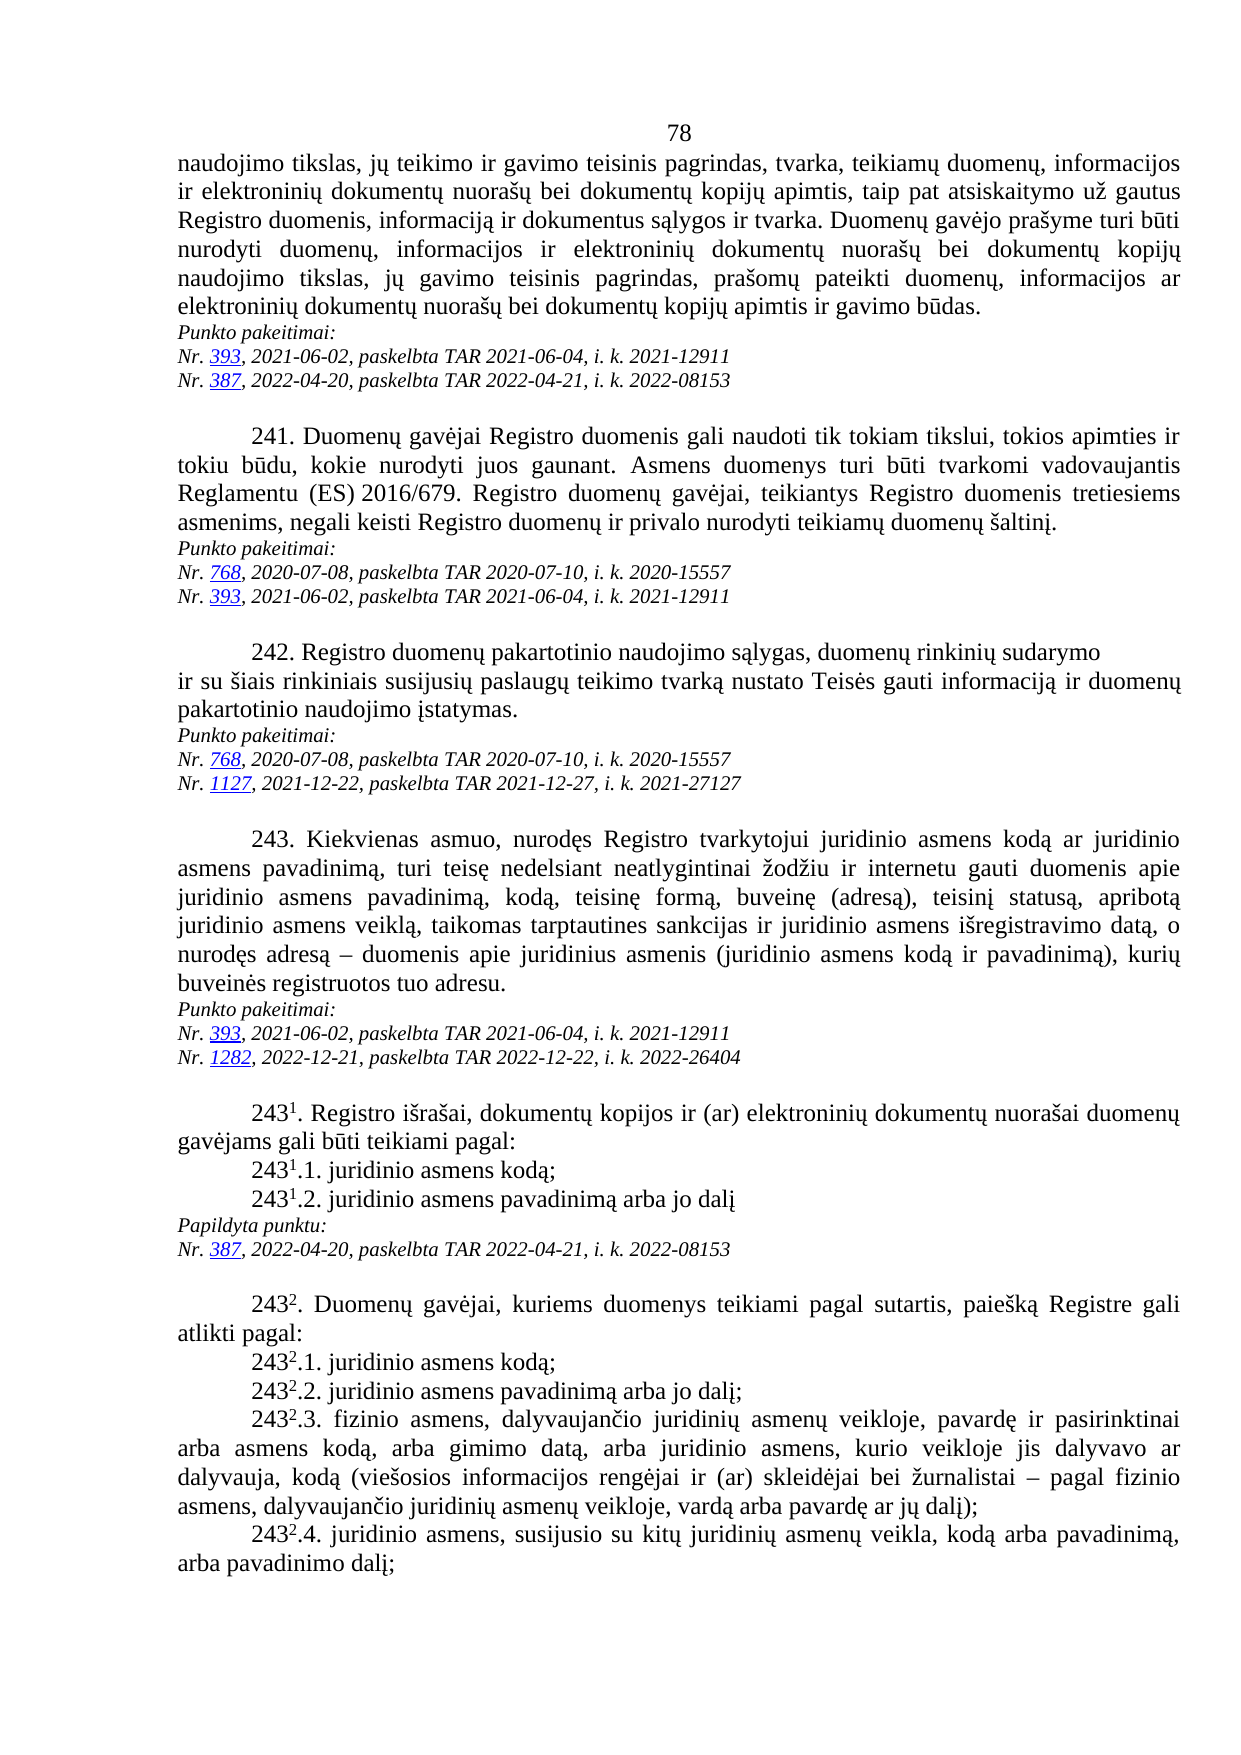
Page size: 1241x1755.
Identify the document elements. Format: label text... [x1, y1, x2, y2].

text Punkto pakeitimai: [177, 536, 1181, 560]
text ir su šiais rinkiniais susijusių paslaugų teikimo tvarką nustato Teisės gauti informaciją ir duomenų pakartotinio naudojimo įstatymas. [177, 666, 1181, 723]
text 242. Registro duomenų pakartotinio naudojimo sąlygas, duomenų rinkinių sudarymo [251, 637, 1181, 666]
text Nr. 387, 2022-04-20, paskelbta TAR 2022-04-21, i. k. 2022-08153 [177, 368, 1181, 392]
text Punkto pakeitimai: [177, 723, 1181, 747]
text Nr. 1127, 2021-12-22, paskelbta TAR 2021-12-27, i. k. 2021-27127 [177, 771, 1181, 795]
text Nr. 768, 2020-07-08, paskelbta TAR 2020-07-10, i. k. 2020-15557 [177, 747, 1181, 771]
text Nr. 393, 2021-06-02, paskelbta TAR 2021-06-04, i. k. 2021-12911 [177, 584, 1181, 608]
text 2432.2. juridinio asmens pavadinimą arba jo dalį; [177, 1376, 1181, 1404]
text 2431. Registro išrašai, dokumentų kopijos ir (ar) elektroninių dokumentų nuorašai duomenų gavėjams gali būti teikiami pagal: [177, 1098, 1181, 1155]
text Nr. 387, 2022-04-20, paskelbta TAR 2022-04-21, i. k. 2022-08153 [177, 1237, 1181, 1261]
text 241. Duomenų gavėjai Registro duomenis gali naudoti tik tokiam tikslui, tokios apimties ir tokiu būdu, kokie nurodyti juos gaunant. Asmens duomenys turi būti tvarkomi vadovaujantis Reglamentu (ES) 2016/679. Registro duomenų gavėjai, teikiantys Registro duomenis tretiesiems asmenims, negali keisti Registro duomenų ir privalo nurodyti teikiamų duomenų šaltinį. [177, 421, 1181, 536]
text 2431.2. juridinio asmens pavadinimą arba jo dalį [177, 1184, 1181, 1213]
text Nr. 768, 2020-07-08, paskelbta TAR 2020-07-10, i. k. 2020-15557 [177, 560, 1181, 584]
text 2432.4. juridinio asmens, susijusio su kitų juridinių asmenų veikla, kodą arba pavadinimą, arba pavadinimo dalį; [177, 1519, 1181, 1577]
text 2432. Duomenų gavėjai, kuriems duomenys teikiami pagal sutartis, paiešką Registre gali atlikti pagal: [177, 1289, 1181, 1347]
text 2431.1. juridinio asmens kodą; [177, 1155, 1181, 1184]
text Punkto pakeitimai: [177, 997, 1181, 1021]
text 2432.1. juridinio asmens kodą; [177, 1347, 1181, 1376]
text Punkto pakeitimai: [177, 320, 1181, 344]
text 2432.3. fizinio asmens, dalyvaujančio juridinių asmenų veikloje, pavardę ir pasirinktinai arba asmens kodą, arba gimimo datą, arba juridinio asmens, kurio veikloje jis dalyvavo ar dalyvauja, kodą (viešosios informacijos rengėjai ir (ar) skleidėjai bei žurnalistai – pagal fizinio asmens, dalyvaujančio juridinių asmenų veikloje, vardą arba pavardę ar jų dalį); [177, 1404, 1181, 1519]
text Papildyta punktu: [177, 1213, 1181, 1237]
text Nr. 1282, 2022-12-21, paskelbta TAR 2022-12-22, i. k. 2022-26404 [177, 1045, 1181, 1069]
text Nr. 393, 2021-06-02, paskelbta TAR 2021-06-04, i. k. 2021-12911 [177, 344, 1181, 368]
text naudojimo tikslas, jų teikimo ir gavimo teisinis pagrindas, tvarka, teikiamų duomenų, informacijos ir elektroninių dokumentų nuorašų bei dokumentų kopijų apimtis, taip pat atsiskaitymo už gautus Registro duomenis, informaciją ir dokumentus sąlygos ir tvarka. Duomenų gavėjo prašyme turi būti nurodyti duomenų, informacijos ir elektroninių dokumentų nuorašų bei dokumentų kopijų naudojimo tikslas, jų gavimo teisinis pagrindas, prašomų pateikti duomenų, informacijos ar elektroninių dokumentų nuorašų bei dokumentų kopijų apimtis ir gavimo būdas. [177, 148, 1181, 320]
text Nr. 393, 2021-06-02, paskelbta TAR 2021-06-04, i. k. 2021-12911 [177, 1021, 1181, 1045]
text 243. Kiekvienas asmuo, nurodęs Registro tvarkytojui juridinio asmens kodą ar juridinio asmens pavadinimą, turi teisę nedelsiant neatlygintinai žodžiu ir internetu gauti duomenis apie juridinio asmens pavadinimą, kodą, teisinę formą, buveinę (adresą), teisinį statusą, apribotą juridinio asmens veiklą, taikomas tarptautines sankcijas ir juridinio asmens išregistravimo datą, o nurodęs adresą – duomenis apie juridinius asmenis (juridinio asmens kodą ir pavadinimą), kurių buveinės registruotos tuo adresu. [177, 824, 1181, 997]
